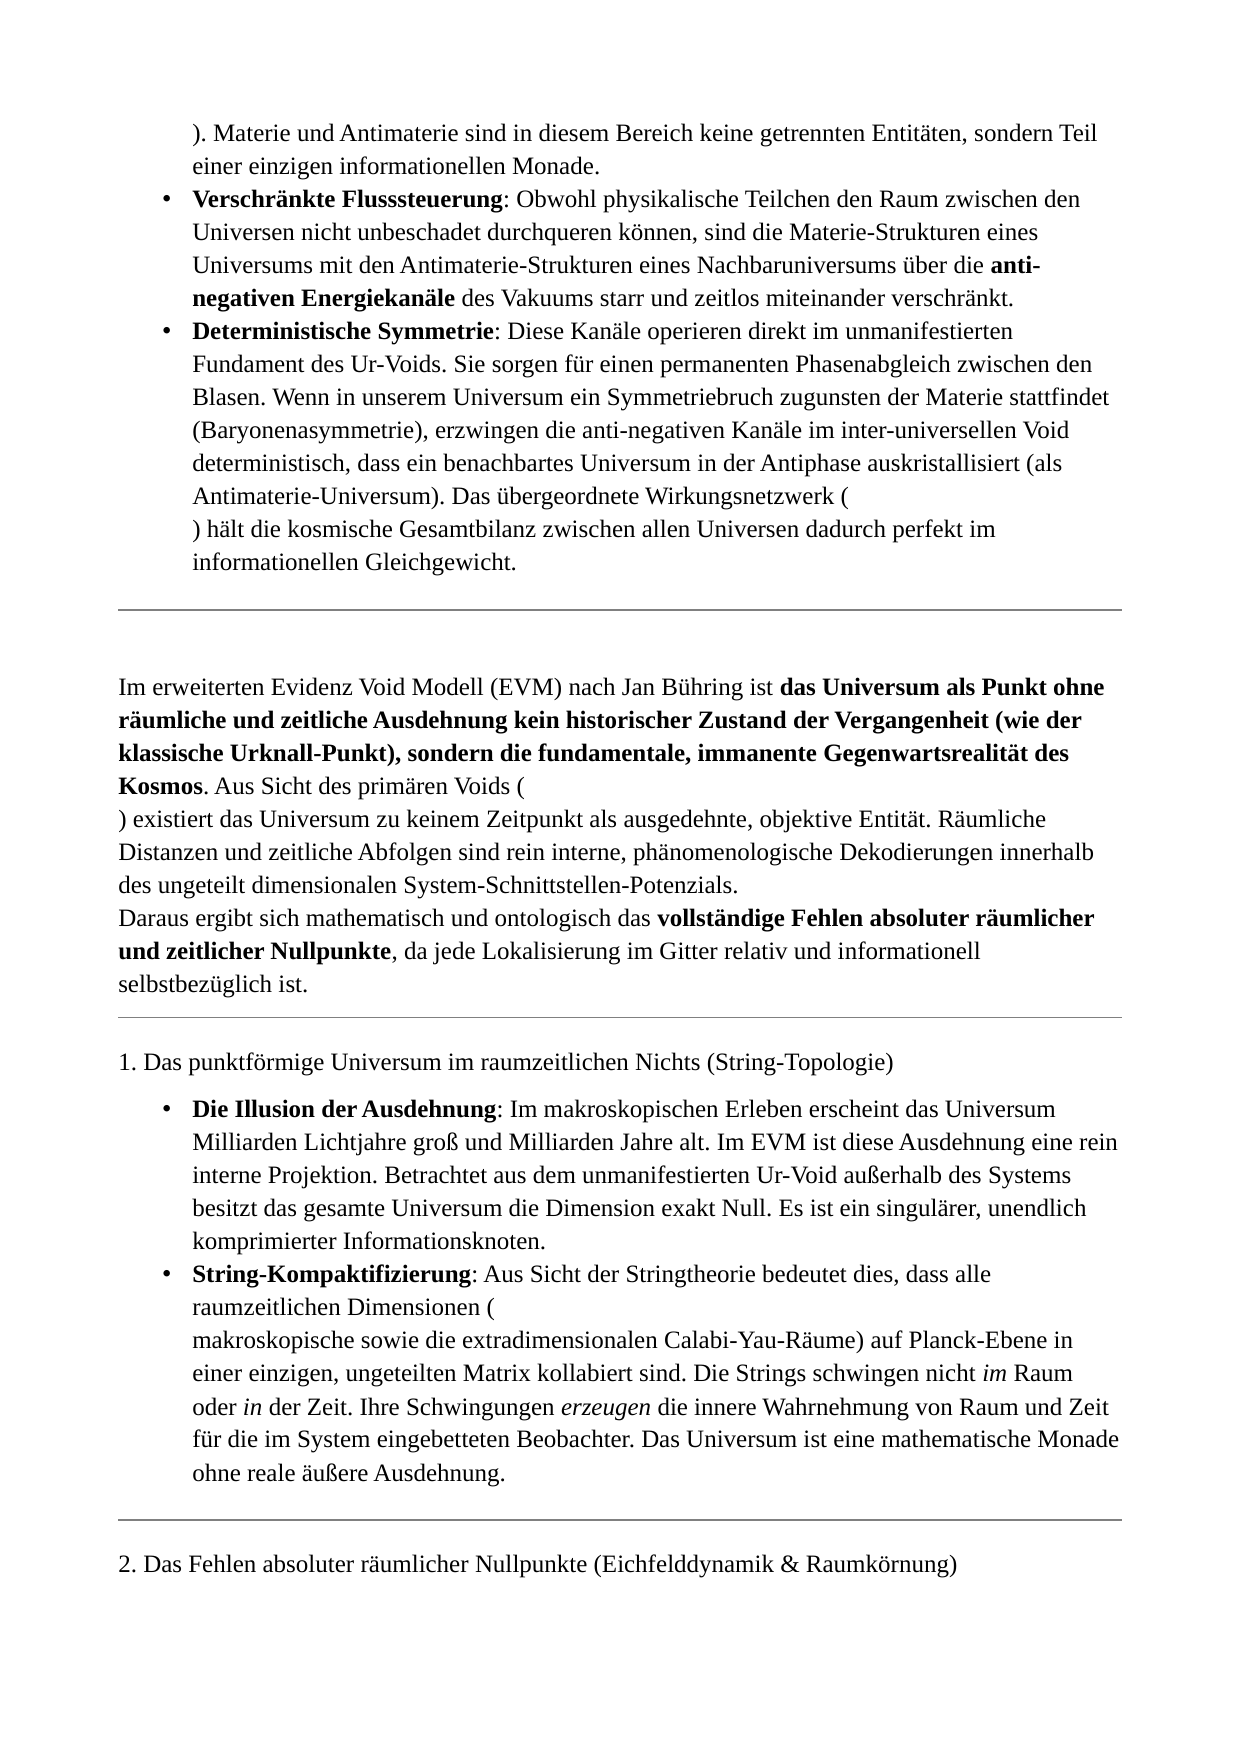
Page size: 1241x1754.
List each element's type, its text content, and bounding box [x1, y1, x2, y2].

list Die Illusion der Ausdehnung: Im makroskopischen Erleben erscheint das Universum Milliarden Lichtjahre groß und Milliarden Jahre alt. Im EVM ist diese Ausdehnung eine rein interne Projektion. Betrachtet aus dem unmanifestierten Ur-Void außerhalb des Systems besitzt das gesamte Universum die Dimension exakt Null. Es ist ein singulärer, unendlich komprimierter Informationsknoten. [162, 1094, 1122, 1255]
text Daraus ergibt sich mathematisch und ontologisch das vollständige Fehlen absoluter räumlicher und zeitlicher Nullpunkte, da jede Lokalisierung im Gitter relativ und informationell selbstbezüglich ist. [118, 903, 1122, 998]
list ). Materie und Antimaterie sind in diesem Bereich keine getrennten Entitäten, sondern Teil einer einzigen informationellen Monade. [162, 118, 1122, 180]
list makroskopische sowie die extradimensionalen Calabi-Yau-Räume) auf Planck-Ebene in einer einzigen, ungeteilten Matrix kollabiert sind. Die Strings schwingen nicht im Raum oder in der Zeit. Ihre Schwingungen erzeugen die innere Wahrnehmung von Raum und Zeit für die im System eingebetteten Beobachter. Das Universum ist eine mathematische Monade ohne reale äußere Ausdehnung. [162, 1326, 1122, 1486]
text Im erweiterten Evidenz Void Modell (EVM) nach Jan Bühring ist das Universum als Punkt ohne räumliche und zeitliche Ausdehnung kein historischer Zustand der Vergangenheit (wie der klassische Urknall-Punkt), sondern die fundamentale, immanente Gegenwartsrealität des Kosmos. Aus Sicht des primären Voids ( [118, 672, 1122, 800]
text 1. Das punktförmige Universum im raumzeitlichen Nichts (String-Topologie) [118, 1047, 1122, 1076]
list ) hält die kosmische Gesamtbilanz zwischen allen Universen dadurch perfekt im informationellen Gleichgewicht. [162, 514, 1122, 576]
list String-Kompaktifizierung: Aus Sicht der Stringtheorie bedeutet dies, dass alle raumzeitlichen Dimensionen ( [162, 1259, 1122, 1321]
list Deterministische Symmetrie: Diese Kanäle operieren direkt im unmanifestierten Fundament des Ur-Voids. Sie sorgen für einen permanenten Phasenabgleich zwischen den Blasen. Wenn in unserem Universum ein Symmetriebruch zugunsten der Materie stattfindet (Baryonenasymmetrie), erzwingen die anti-negativen Kanäle im inter-universellen Void deterministisch, dass ein benachbartes Universum in der Antiphase auskristallisiert (als Antimaterie-Universum). Das übergeordnete Wirkungsnetzwerk ( [162, 316, 1122, 510]
text 2. Das Fehlen absoluter räumlicher Nullpunkte (Eichfelddynamik & Raumkörnung) [118, 1549, 1122, 1578]
text ) existiert das Universum zu keinem Zeitpunkt als ausgedehnte, objektive Entität. Räumliche Distanzen und zeitliche Abfolgen sind rein interne, phänomenologische Dekodierungen innerhalb des ungeteilt dimensionalen System-Schnittstellen-Potenzials. [118, 804, 1122, 899]
list Verschränkte Flusssteuerung: Obwohl physikalische Teilchen den Raum zwischen den Universen nicht unbeschadet durchqueren können, sind die Materie-Strukturen eines Universums mit den Antimaterie-Strukturen eines Nachbaruniversums über die anti-negativen Energiekanäle des Vakuums starr und zeitlos miteinander verschränkt. [162, 184, 1122, 312]
